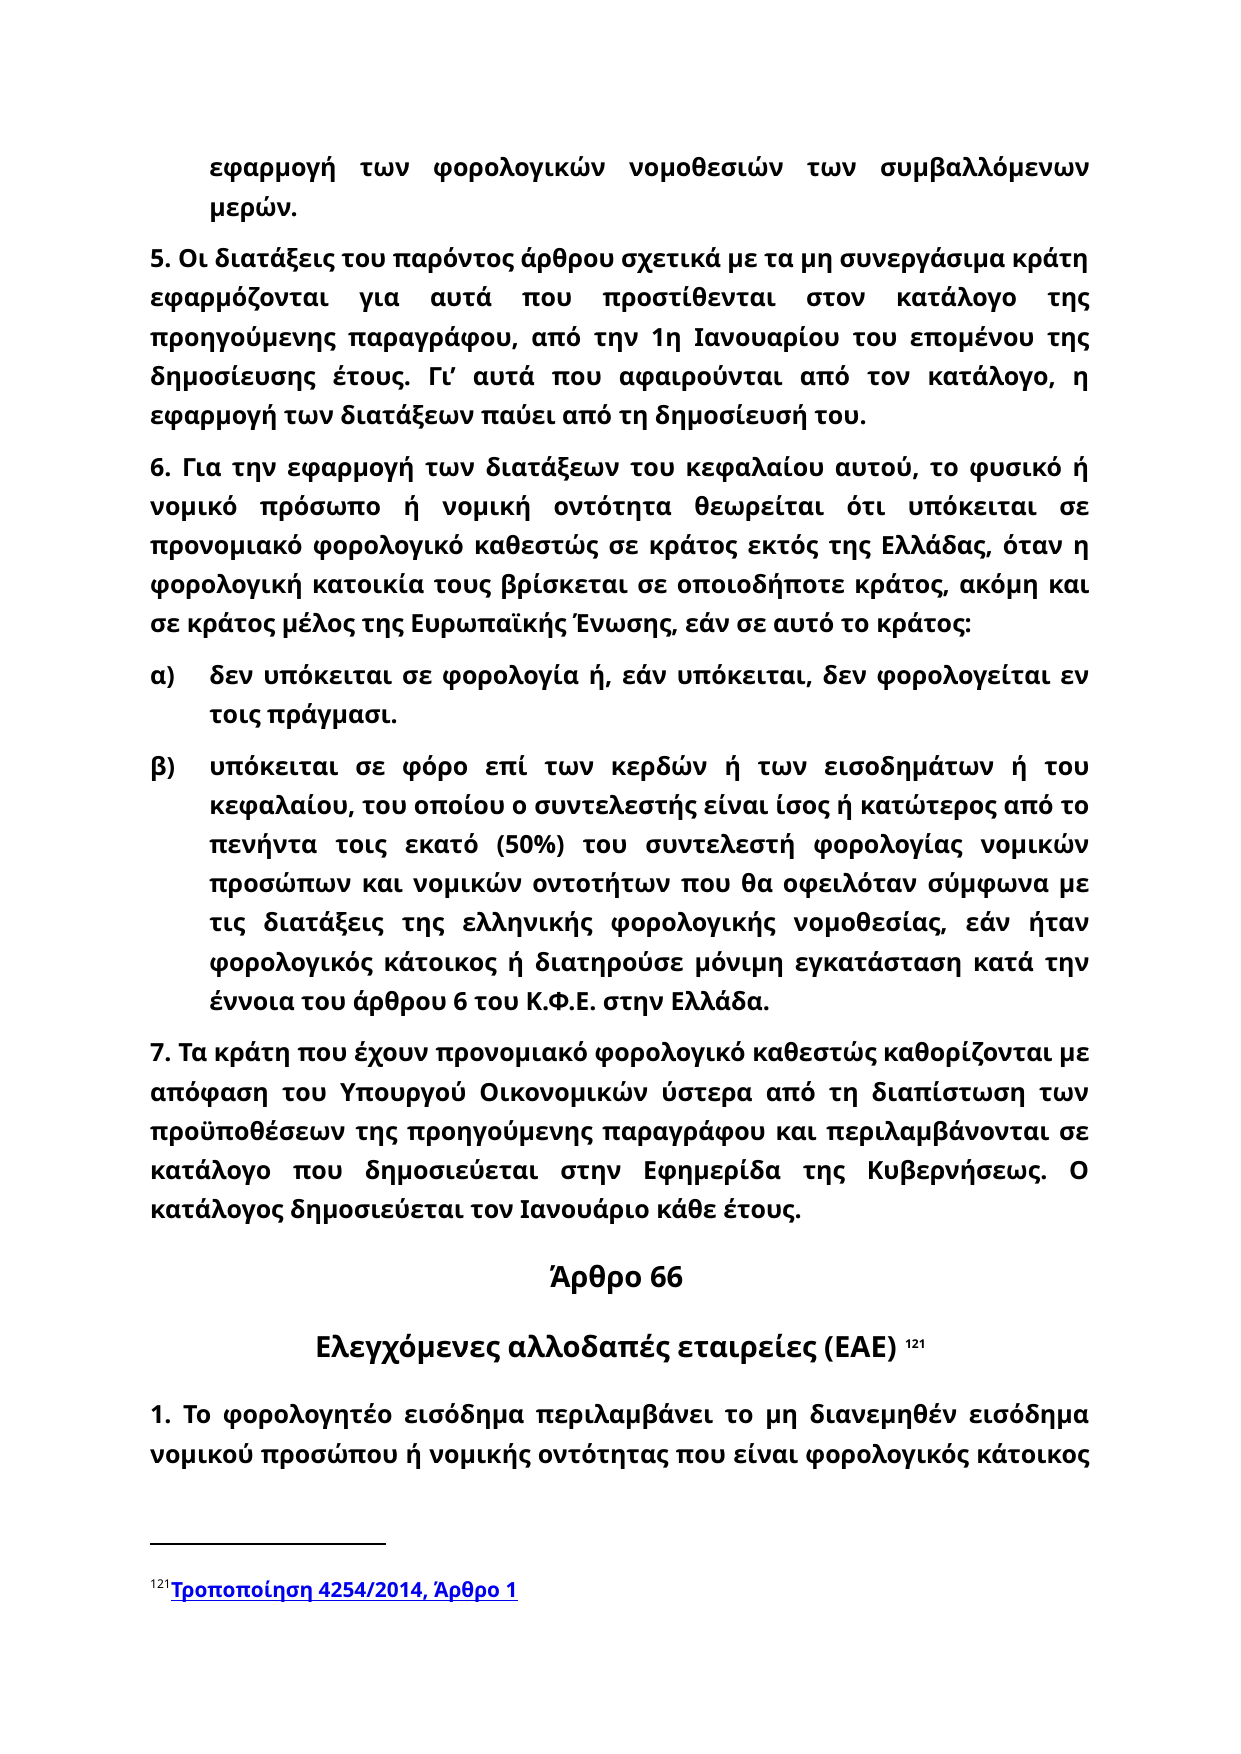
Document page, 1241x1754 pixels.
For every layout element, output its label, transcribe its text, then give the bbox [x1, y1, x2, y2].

text 6. Για την εφαρμογή των διατάξεων του κεφαλαίου αυτού, το φυσικό ή νομικό πρόσωπο ή νομική οντότητα θεωρείται ότι υπόκειται σε προνομιακό φορολογικό καθεστώς σε κράτος εκτός της Ελλάδας, όταν η φορολογική κατοικία τους βρίσκεται σε οποιοδήποτε κράτος, ακόμη και σε κράτος μέλος της Ευρωπαϊκής Ένωσης, εάν σε αυτό το κράτος: [150, 449, 1090, 640]
list εφαρμογή των φορολογικών νομοθεσιών των συμβαλλόμενων μερών. [150, 150, 1090, 223]
text Τροποποίηση 4254/2014, Άρθρο 1 [150, 1576, 1090, 1604]
list β) υπόκειται σε φόρο επί των κερδών ή των εισοδημάτων ή του κεφαλαίου, του οποίου ο συντελεστής είναι ίσος ή κατώτερος από το πενήντα τοις εκατό (50%) του συντελεστή φορολογίας νομικών προσώπων και νομικών οντοτήτων που θα οφειλόταν σύμφωνα με τις διατάξεις της ελληνικής φορολογικής νομοθεσίας, εάν ήταν φορολογικός κάτοικος ή διατηρούσε μόνιμη εγκατάσταση κατά την έννοια του άρθρου 6 του Κ.Φ.Ε. στην Ελλάδα. [150, 748, 1090, 1017]
text 1. Το φορολογητέο εισόδημα περιλαμβάνει το μη διανεμηθέν εισόδημα νομικού προσώπου ή νομικής οντότητας που είναι φορολογικός κάτοικος [150, 1397, 1090, 1470]
text 7. Τα κράτη που έχουν προνομιακό φορολογικό καθεστώς καθορίζονται με απόφαση του Υπουργού Οικονομικών ύστερα από τη διαπίστωση των προϋποθέσεων της προηγούμενης παραγράφου και περιλαμβάνονται σε κατάλογο που δημοσιεύεται στην Εφημερίδα της Κυβερνήσεως. Ο κατάλογος δημοσιεύεται τον Ιανουάριο κάθε έτους. [150, 1035, 1090, 1226]
list α) δεν υπόκειται σε φορολογία ή, εάν υπόκειται, δεν φορολογείται εν τοις πράγμασι. [150, 657, 1090, 731]
subtitle Ελεγχόμενες αλλοδαπές εταιρείες (ΕΑΕ) [150, 1326, 1090, 1366]
subtitle Άρθρο 66 [150, 1256, 1090, 1296]
text 5. Οι διατάξεις του παρόντος άρθρου σχετικά με τα μη συνεργάσιμα κράτη εφαρμόζονται για αυτά που προστίθενται στον κατάλογο της προηγούμενης παραγράφου, από την 1η Ιανουαρίου του επομένου της δημοσίευσης έτους. Γι’ αυτά που αφαιρούνται από τον κατάλογο, η εφαρμογή των διατάξεων παύει από τη δημοσίευσή του. [150, 241, 1090, 432]
